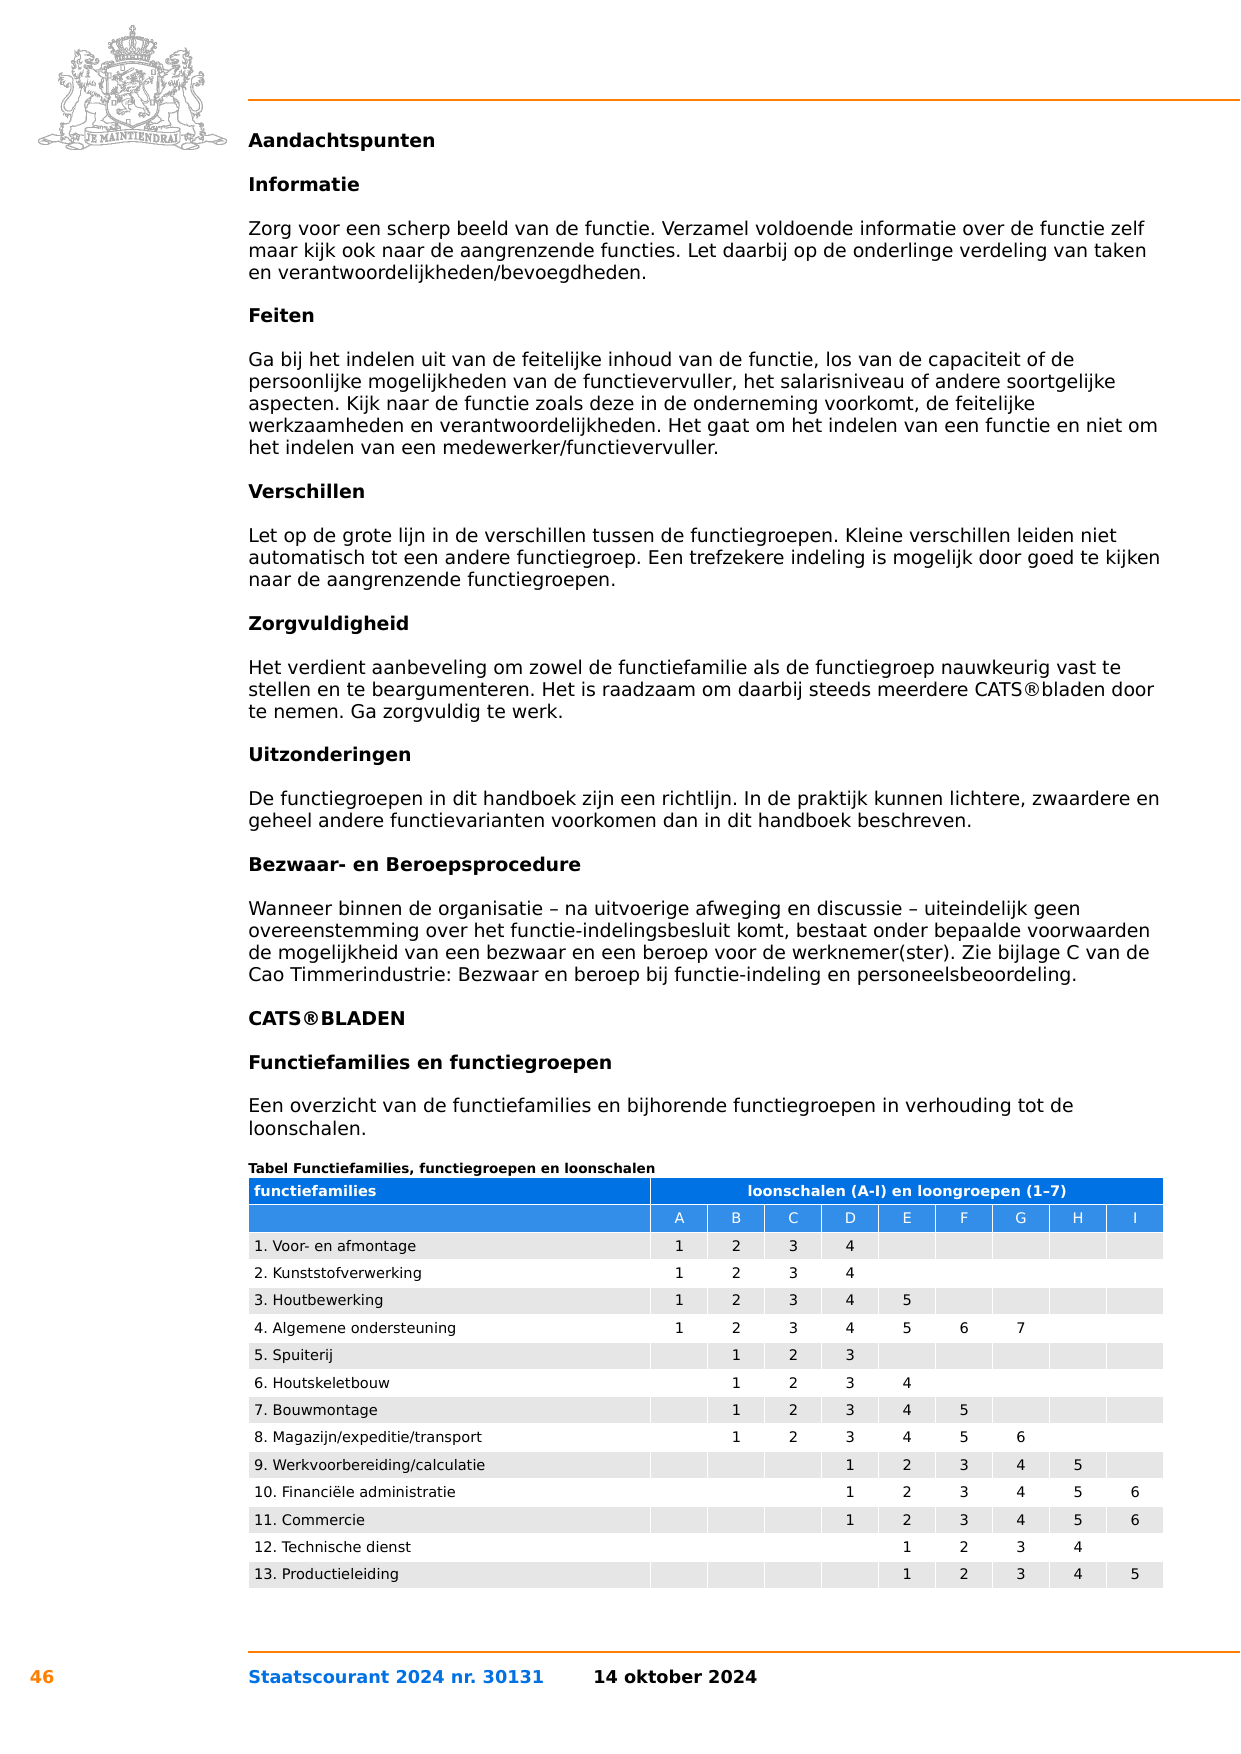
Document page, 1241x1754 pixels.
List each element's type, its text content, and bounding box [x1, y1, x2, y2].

table_cell 9. Werkvoorbereiding/calculatie [249, 1452, 650, 1478]
table_cell 4 [822, 1288, 878, 1314]
subtitle Feiten [248, 305, 1163, 327]
table_cell 11. Commercie [249, 1507, 650, 1533]
table_cell H [1050, 1205, 1106, 1232]
table_cell [1050, 1343, 1106, 1369]
text Het verdient aanbeveling om zowel de functiefamilie als de functiegroep nauwkeurig vast te stellen en te beargumenteren. Het is raadzaam om daarbij steeds meerdere CATS®bladen door te nemen. Ga zorgvuldig te werk. [248, 657, 1163, 722]
table_cell 4 [1050, 1562, 1106, 1588]
table_cell [993, 1260, 1049, 1287]
table_cell [708, 1507, 764, 1533]
table_cell 4 [993, 1452, 1049, 1478]
table_cell [936, 1288, 992, 1314]
table_cell B [708, 1205, 764, 1232]
table_cell 3 [765, 1288, 821, 1314]
table_cell [651, 1452, 707, 1478]
table_cell 2 [936, 1562, 992, 1588]
table_cell [1107, 1288, 1163, 1314]
table_cell [708, 1562, 764, 1588]
table_cell [765, 1479, 821, 1506]
table_cell [879, 1343, 935, 1369]
table_cell [1107, 1534, 1163, 1561]
table_cell [879, 1233, 935, 1259]
table_cell 2 [765, 1397, 821, 1423]
table_cell 2 [936, 1534, 992, 1561]
table_cell [879, 1260, 935, 1287]
table_cell 1 [708, 1370, 764, 1396]
table_cell [1107, 1370, 1163, 1396]
subtitle Informatie [248, 174, 1163, 196]
table_cell [651, 1370, 707, 1396]
table_cell 2 [765, 1370, 821, 1396]
table_cell [765, 1507, 821, 1533]
text Zorg voor een scherp beeld van de functie. Verzamel voldoende informatie over de functie zelf maar kijk ook naar de aangrenzende functies. Let daarbij op de onderlinge verdeling van taken en verantwoordelijkheden/bevoegdheden. [248, 218, 1163, 283]
table_cell 7 [993, 1315, 1049, 1341]
table_cell [765, 1534, 821, 1561]
table_cell I [1107, 1205, 1163, 1232]
table_cell 2 [708, 1233, 764, 1259]
table_cell 5 [936, 1425, 992, 1451]
table_cell [993, 1397, 1049, 1423]
table_cell 4 [822, 1260, 878, 1287]
table_cell 6 [936, 1315, 992, 1341]
table_cell 4 [993, 1507, 1049, 1533]
table_cell [1050, 1370, 1106, 1396]
table_cell 5 [1050, 1507, 1106, 1533]
table_cell 3 [822, 1370, 878, 1396]
table_cell 5 [1107, 1562, 1163, 1588]
table_cell 6 [1107, 1507, 1163, 1533]
subtitle Uitzonderingen [248, 744, 1163, 766]
subtitle Zorgvuldigheid [248, 613, 1163, 635]
table_cell 1 [879, 1534, 935, 1561]
table_cell 5 [936, 1397, 992, 1423]
table_cell [651, 1397, 707, 1423]
table_cell 3 [822, 1343, 878, 1369]
table_cell 13. Productieleiding [249, 1562, 650, 1588]
table_cell 4 [993, 1479, 1049, 1506]
table_cell 2 [708, 1288, 764, 1314]
table_cell 3. Houtbewerking [249, 1288, 650, 1314]
table_cell [765, 1452, 821, 1478]
table_cell 1 [708, 1425, 764, 1451]
table_cell 6 [993, 1425, 1049, 1451]
table_cell 3 [765, 1315, 821, 1341]
table_cell [993, 1370, 1049, 1396]
table_cell 1 [651, 1315, 707, 1341]
table_cell F [936, 1205, 992, 1232]
table_cell [1107, 1343, 1163, 1369]
table_cell 3 [822, 1397, 878, 1423]
table_cell 3 [993, 1534, 1049, 1561]
subtitle Verschillen [248, 481, 1163, 503]
table_cell 4 [822, 1315, 878, 1341]
table_cell [1050, 1233, 1106, 1259]
table_cell A [651, 1205, 707, 1232]
table_cell 1 [651, 1288, 707, 1314]
table_cell loonschalen (A-I) en loongroepen (1–7) [651, 1178, 1163, 1204]
subtitle Functiefamilies en functiegroepen [248, 1052, 1163, 1073]
table_cell [822, 1562, 878, 1588]
table_cell C [765, 1205, 821, 1232]
text Let op de grote lijn in de verschillen tussen de functiegroepen. Kleine verschillen leiden niet automatisch tot een andere functiegroep. Een trefzekere indeling is mogelijk door goed te kijken naar de aangrenzende functiegroepen. [248, 525, 1163, 591]
table_cell [1050, 1288, 1106, 1314]
table_cell 1 [651, 1260, 707, 1287]
table_cell [1107, 1233, 1163, 1259]
table_cell [651, 1425, 707, 1451]
table_cell 3 [936, 1507, 992, 1533]
table_cell 7. Bouwmontage [249, 1397, 650, 1423]
table_cell [993, 1288, 1049, 1314]
table_cell [249, 1205, 650, 1232]
table_cell [651, 1479, 707, 1506]
table_cell 2 [879, 1479, 935, 1506]
table_cell 5 [1050, 1479, 1106, 1506]
table_cell E [879, 1205, 935, 1232]
table_cell 3 [936, 1452, 992, 1478]
table_cell [1107, 1315, 1163, 1341]
table_cell [651, 1343, 707, 1369]
table_cell 5 [879, 1315, 935, 1341]
table_cell [936, 1233, 992, 1259]
table_cell 1 [708, 1343, 764, 1369]
table_cell 10. Financiële administratie [249, 1479, 650, 1506]
table_cell 3 [765, 1260, 821, 1287]
table_cell [822, 1534, 878, 1561]
table_cell [651, 1562, 707, 1588]
table_cell 2 [765, 1343, 821, 1369]
table_cell [1050, 1260, 1106, 1287]
table_cell 2 [708, 1315, 764, 1341]
table_cell 3 [936, 1479, 992, 1506]
table_cell 4 [1050, 1534, 1106, 1561]
subtitle CATS®BLADEN [248, 1008, 1163, 1030]
table_cell 1 [708, 1397, 764, 1423]
table_cell [708, 1534, 764, 1561]
table_cell 5 [1050, 1452, 1106, 1478]
table_cell 1 [879, 1562, 935, 1588]
table_cell 6 [1107, 1479, 1163, 1506]
table_cell 8. Magazijn/expeditie/transport [249, 1425, 650, 1451]
table_cell 12. Technische dienst [249, 1534, 650, 1561]
table_cell 2 [765, 1425, 821, 1451]
picture [38, 25, 227, 150]
table_cell 4 [822, 1233, 878, 1259]
table_cell 5 [879, 1288, 935, 1314]
table_cell [993, 1233, 1049, 1259]
table_cell 4 [879, 1370, 935, 1396]
table_cell [765, 1562, 821, 1588]
table_cell [1107, 1452, 1163, 1478]
table_cell [936, 1343, 992, 1369]
table_cell [936, 1260, 992, 1287]
subtitle Bezwaar- en Beroepsprocedure [248, 854, 1163, 876]
table_cell [1050, 1425, 1106, 1451]
table_cell 4. Algemene ondersteuning [249, 1315, 650, 1341]
text De functiegroepen in dit handboek zijn een richtlijn. In de praktijk kunnen lichtere, zwaardere en geheel andere functievarianten voorkomen dan in dit handboek beschreven. [248, 788, 1163, 832]
table_cell 3 [993, 1562, 1049, 1588]
text Ga bij het indelen uit van de feitelijke inhoud van de functie, los van de capaciteit of de persoonlijke mogelijkheden van de functievervuller, het salarisniveau of andere soortgelijke aspecten. Kijk naar de functie zoals deze in de onderneming voorkomt, de feitelijke werkzaamheden en verantwoordelijkheden. Het gaat om het indelen van een functie en niet om het indelen van een medewerker/functievervuller. [248, 349, 1163, 459]
table_cell [651, 1507, 707, 1533]
table_cell G [993, 1205, 1049, 1232]
table_cell [1107, 1260, 1163, 1287]
table_cell [1107, 1397, 1163, 1423]
table_cell 5. Spuiterij [249, 1343, 650, 1369]
table_cell [1050, 1315, 1106, 1341]
table_cell [651, 1534, 707, 1561]
table_cell 4 [879, 1425, 935, 1451]
table_cell 1. Voor- en afmontage [249, 1233, 650, 1259]
table_cell [993, 1343, 1049, 1369]
table_cell 2 [708, 1260, 764, 1287]
table_cell 3 [765, 1233, 821, 1259]
table_cell 1 [822, 1479, 878, 1506]
table_cell 3 [822, 1425, 878, 1451]
table_cell [936, 1370, 992, 1396]
table_cell 1 [822, 1507, 878, 1533]
subtitle Aandachtspunten [248, 130, 1163, 152]
table_cell 2. Kunststofverwerking [249, 1260, 650, 1287]
table_cell [708, 1452, 764, 1478]
table_cell [1107, 1425, 1163, 1451]
text Wanneer binnen de organisatie – na uitvoerige afweging en discussie – uiteindelijk geen overeenstemming over het functie-indelingsbesluit komt, bestaat onder bepaalde voorwaarden de mogelijkheid van een bezwaar en een beroep voor de werknemer(ster). Zie bijlage C van de Cao Timmerindustrie: Bezwaar en beroep bij functie-indeling en personeelsbeoordeling. [248, 898, 1163, 986]
table_cell [708, 1479, 764, 1506]
text Een overzicht van de functiefamilies en bijhorende functiegroepen in verhouding tot de loonschalen. [248, 1095, 1163, 1139]
table_cell 1 [822, 1452, 878, 1478]
table_cell 2 [879, 1507, 935, 1533]
table_cell [1050, 1397, 1106, 1423]
table_cell 6. Houtskeletbouw [249, 1370, 650, 1396]
table_cell 2 [879, 1452, 935, 1478]
table_cell functiefamilies [249, 1178, 650, 1204]
table_cell 4 [879, 1397, 935, 1423]
table_cell D [822, 1205, 878, 1232]
table_cell 1 [651, 1233, 707, 1259]
table_header Tabel Functiefamilies, functiegroepen en loonschalen [248, 1161, 1163, 1177]
